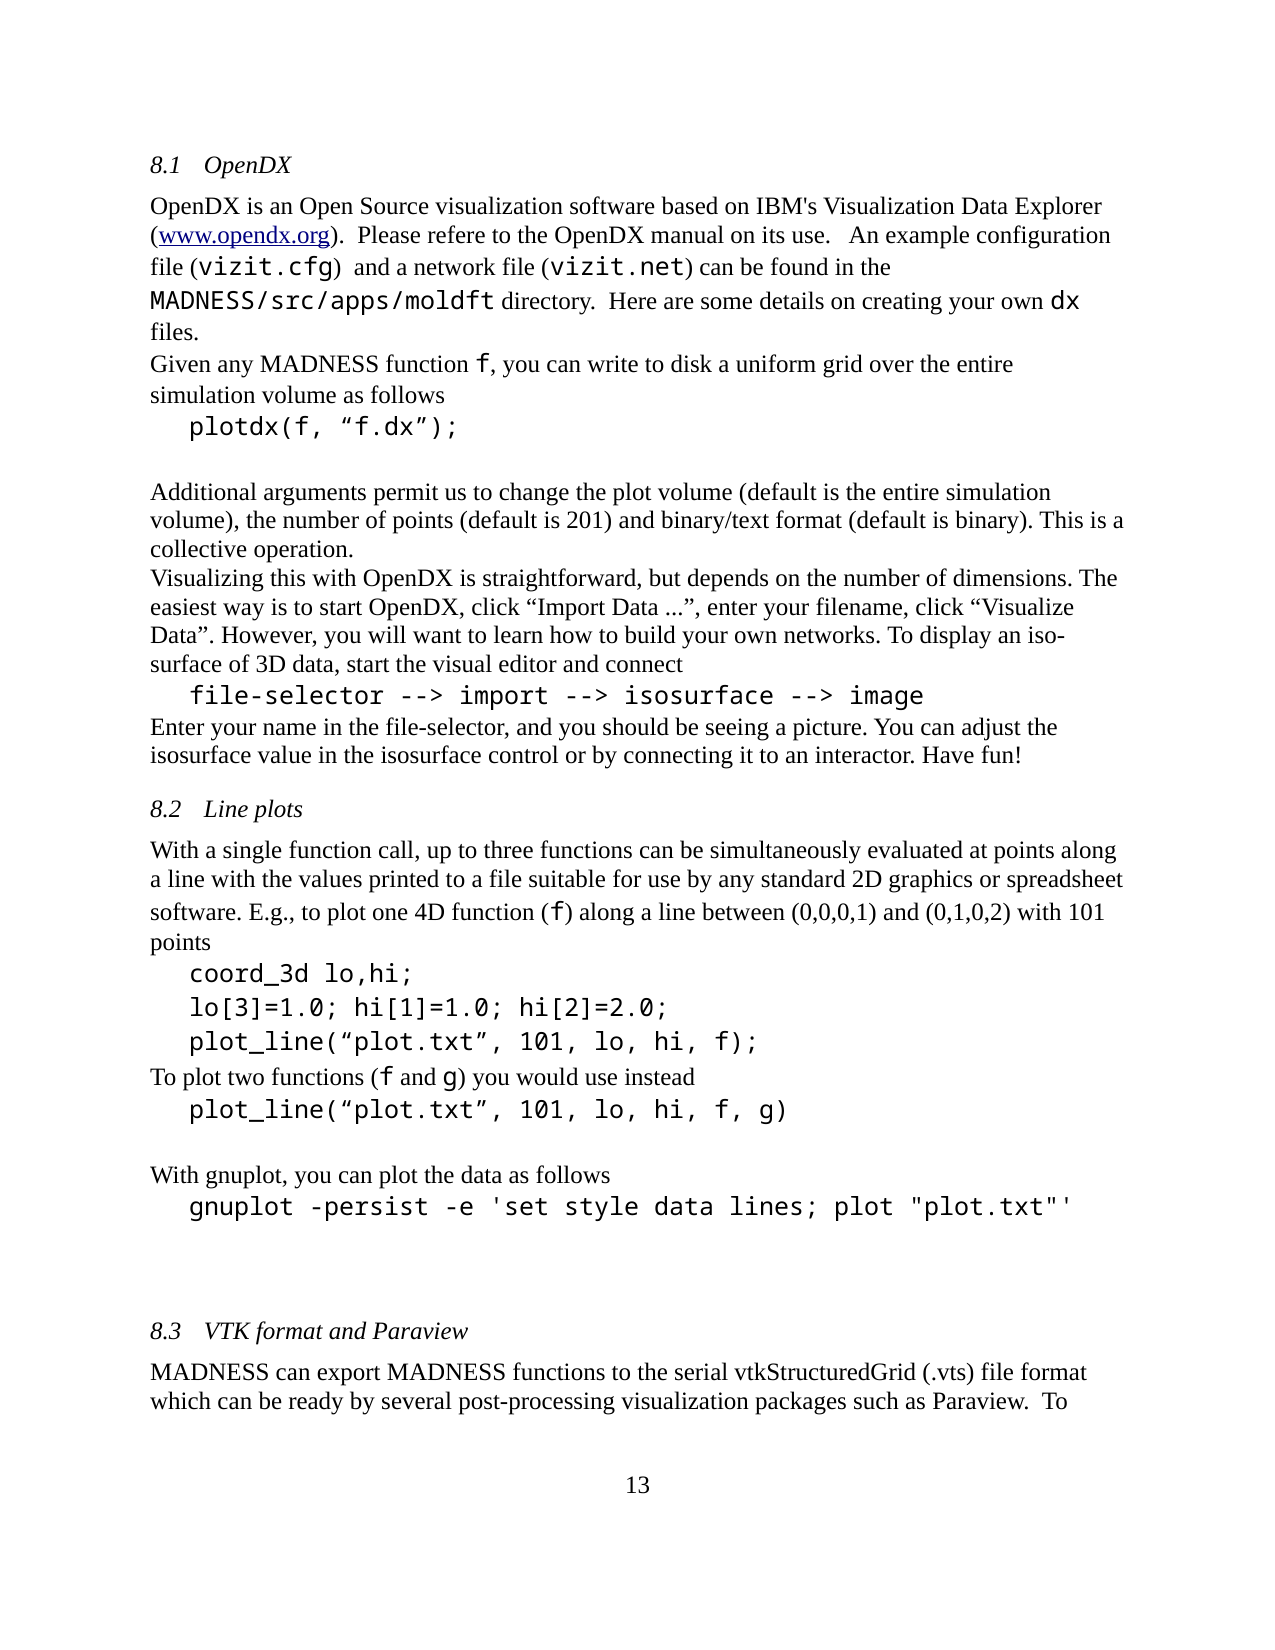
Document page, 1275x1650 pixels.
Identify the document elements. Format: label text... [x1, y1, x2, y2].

text MADNESS can export MADNESS functions to the serial vtkStructuredGrid (.vts) file format which can be ready by several post-processing visualization packages such as Paraview. To [150, 1357, 1125, 1415]
text lo[3]=1.0; hi[1]=1.0; hi[2]=2.0; [189, 990, 1125, 1024]
subtitle VTK format and Paraview [150, 1316, 1125, 1345]
text plot_line(“plot.txt”, 101, lo, hi, f); [189, 1024, 1125, 1058]
text Visualizing this with OpenDX is straightforward, but depends on the number of dimensions. The easiest way is to start OpenDX, click “Import Data ...”, enter your filename, click “Visualize Data”. However, you will want to learn how to build your own networks. To display an iso-surface of 3D data, start the visual editor and connect [150, 563, 1125, 678]
text file-selector --> import --> isosurface --> image [189, 678, 1125, 712]
text Additional arguments permit us to change the plot volume (default is the entire simulation volume), the number of points (default is 201) and binary/text format (default is binary). This is a collective operation. [150, 477, 1125, 563]
text coord_3d lo,hi; [189, 956, 1125, 990]
subtitle OpenDX [150, 150, 1125, 179]
text With gnuplot, you can plot the data as follows [150, 1160, 1125, 1189]
text plot_line(“plot.txt”, 101, lo, hi, f, g) [189, 1092, 1125, 1126]
text To plot two functions (f and g) you would use instead [150, 1058, 1125, 1092]
text Given any MADNESS function f, you can write to disk a uniform grid over the entire simulation volume as follows [150, 346, 1125, 408]
subtitle Line plots [150, 794, 1125, 823]
text With a single function call, up to three functions can be simultaneously evaluated at points along a line with the values printed to a file suitable for use by any standard 2D graphics or spreadsheet software. E.g., to plot one 4D function (f) along a line between (0,0,0,1) and (0,1,0,2) with 101 points [150, 836, 1125, 956]
text Enter your name in the file-selector, and you should be seeing a picture. You can adjust the isosurface value in the isosurface control or by connecting it to an interactor. Have fun! [150, 712, 1125, 769]
text plotdx(f, “f.dx”); [189, 408, 1125, 442]
text OpenDX is an Open Source visualization software based on IBM's Visualization Data Explorer (www.opendx.org). Please refere to the OpenDX manual on its use. An example configuration file (vizit.cfg) and a network file (vizit.net) can be found in the MADNESS/src/apps/moldft directory. Here are some details on creating your own dx files. [150, 191, 1125, 346]
text gnuplot -persist -e 'set style data lines; plot "plot.txt"' [189, 1189, 1125, 1223]
